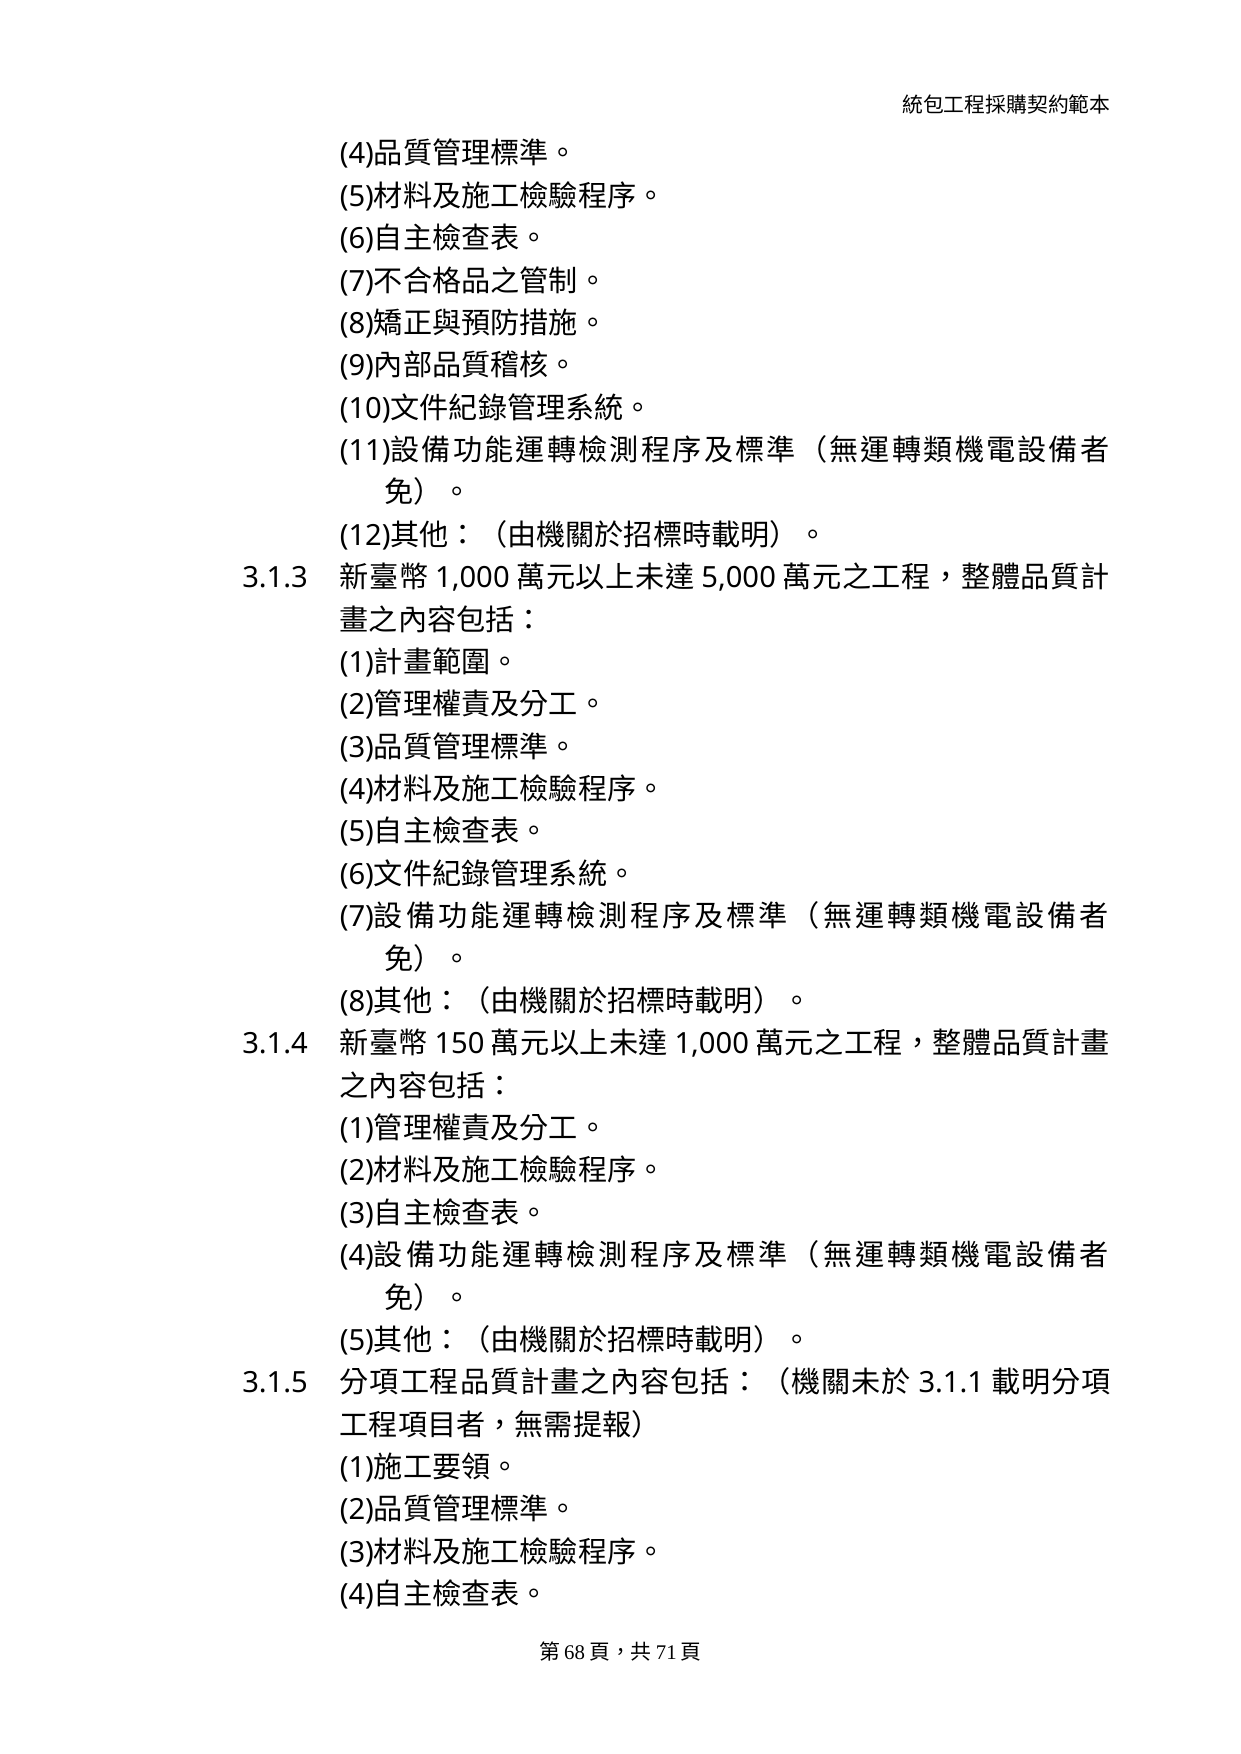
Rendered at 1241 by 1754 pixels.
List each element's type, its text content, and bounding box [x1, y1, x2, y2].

list 品質管理標準。 [339, 1486, 1110, 1528]
list 設備功能運轉檢測程序及標準（無運轉類機電設備者免）。 [339, 427, 1110, 511]
list 分項工程品質計畫之內容包括：（機關未於3.1.1載明分項工程項目者，無需提報） [242, 1359, 1110, 1443]
list 品質管理標準。 [339, 723, 1110, 766]
list 自主檢查表。 [339, 1571, 1110, 1613]
list 其他：（由機關於招標時載明）。 [339, 977, 1110, 1020]
list 材料及施工檢驗程序。 [339, 172, 1110, 215]
list 材料及施工檢驗程序。 [339, 1147, 1110, 1189]
list 自主檢查表。 [339, 808, 1110, 850]
list 其他：（由機關於招標時載明）。 [339, 511, 1110, 554]
list 新臺幣1,000萬元以上未達5,000萬元之工程，整體品質計畫之內容包括： [242, 554, 1110, 638]
list 自主檢查表。 [339, 215, 1110, 257]
list 不合格品之管制。 [339, 257, 1110, 299]
list 管理權責及分工。 [339, 1104, 1110, 1147]
list 文件紀錄管理系統。 [339, 384, 1110, 427]
list 管理權責及分工。 [339, 681, 1110, 723]
list 新臺幣150萬元以上未達1,000萬元之工程，整體品質計畫之內容包括： [242, 1020, 1110, 1104]
list 品質管理標準。 [339, 130, 1110, 172]
list 設備功能運轉檢測程序及標準（無運轉類機電設備者免）。 [339, 1232, 1110, 1316]
list 材料及施工檢驗程序。 [339, 1528, 1110, 1571]
list 材料及施工檢驗程序。 [339, 766, 1110, 808]
list 設備功能運轉檢測程序及標準（無運轉類機電設備者免）。 [339, 893, 1110, 977]
list 其他：（由機關於招標時載明）。 [339, 1316, 1110, 1359]
list 矯正與預防措施。 [339, 299, 1110, 342]
list 施工要領。 [339, 1443, 1110, 1486]
list 自主檢查表。 [339, 1189, 1110, 1232]
list 文件紀錄管理系統。 [339, 850, 1110, 893]
list 計畫範圍。 [339, 638, 1110, 681]
list 內部品質稽核。 [339, 342, 1110, 384]
